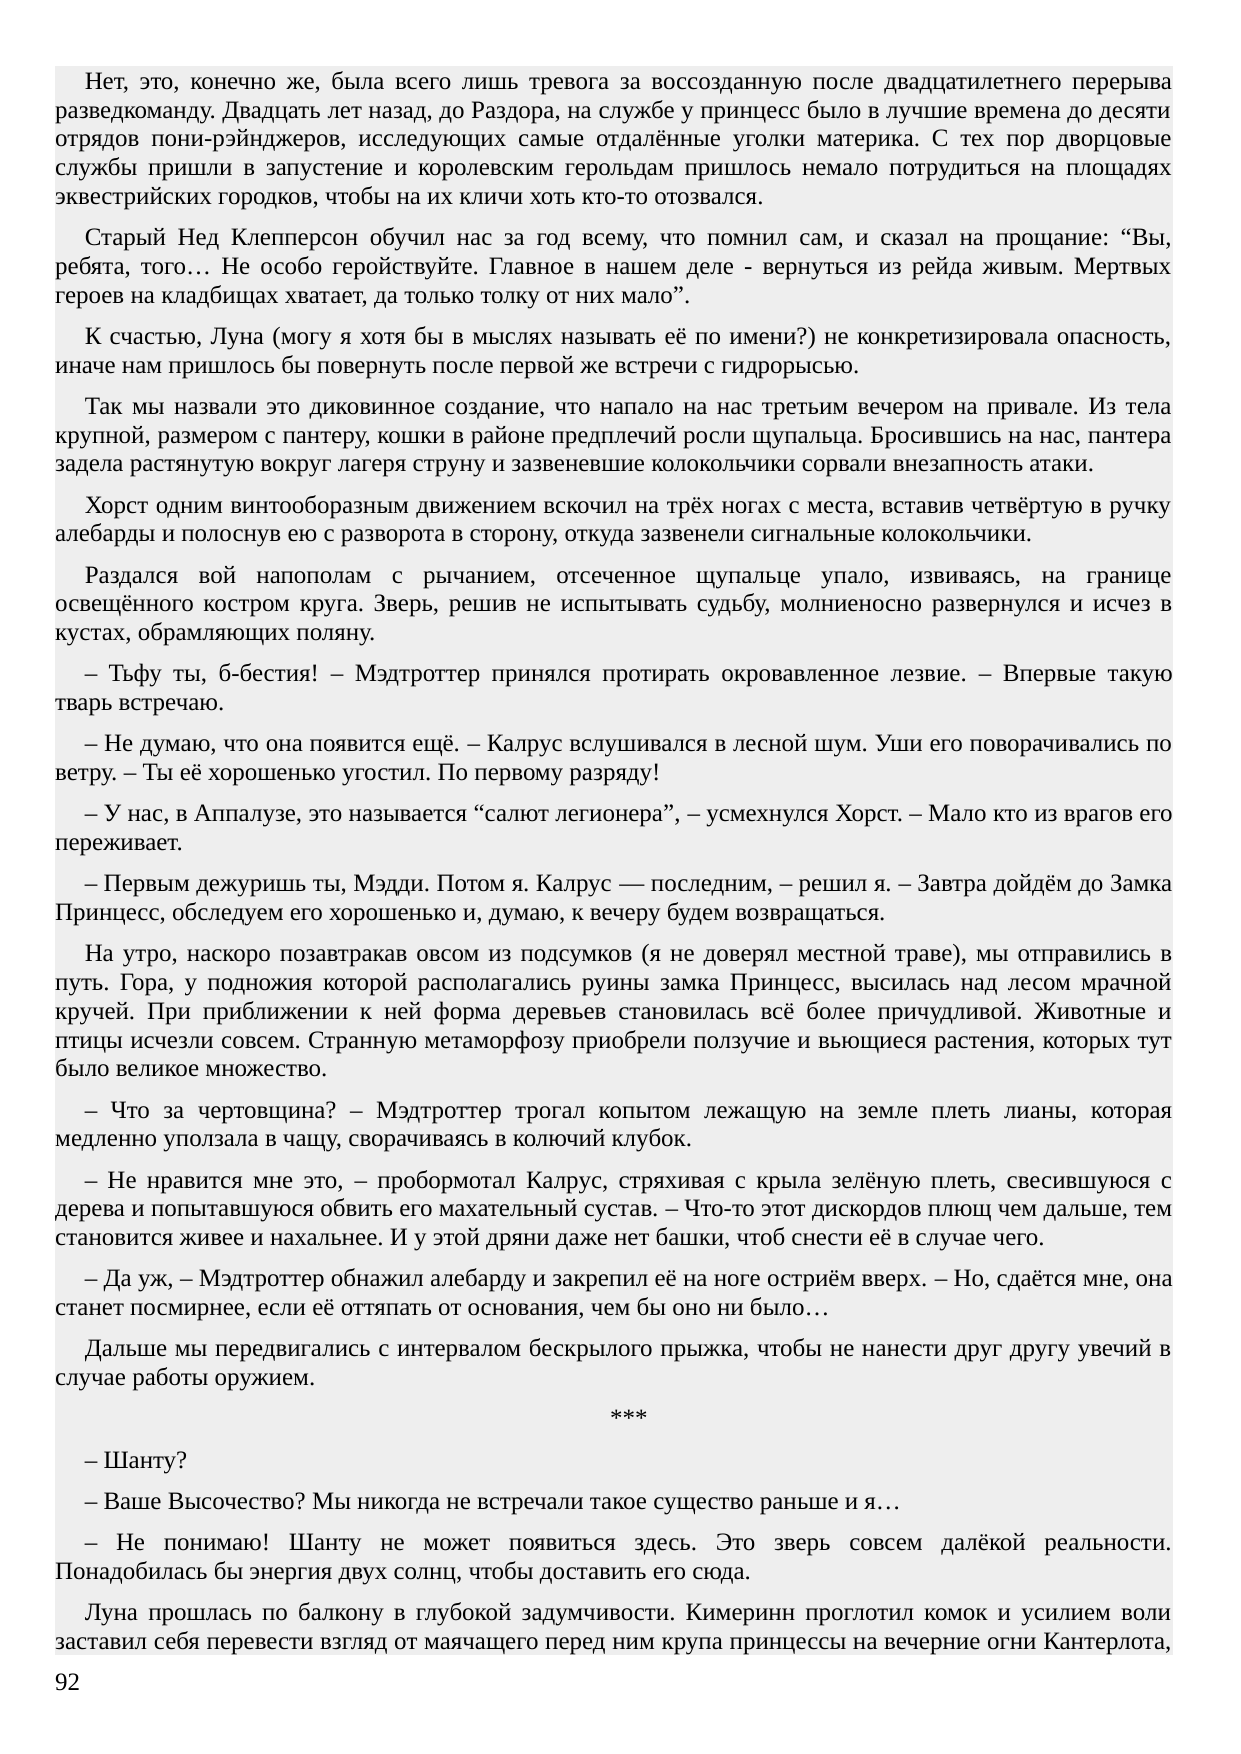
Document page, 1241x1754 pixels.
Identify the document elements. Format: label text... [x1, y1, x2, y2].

text Дальше мы передвигались с интервалом бескрылого прыжка, чтобы не нанести друг другу увечий в случае работы оружием. [55, 1333, 1173, 1391]
text – Шанту? [55, 1445, 1173, 1473]
text На утро, наскоро позавтракав овсом из подсумков (я не доверял местной траве), мы отправились в путь. Гора, у подножия которой располагались руины замка Принцесс, высилась над лесом мрачной кручей. При приближении к ней форма деревьев становилась всё более причудливой. Животные и птицы исчезли совсем. Странную метаморфозу приобрели ползучие и вьющиеся растения, которых тут было великое множество. [55, 938, 1173, 1082]
text Хорст одним винтооборазным движением вскочил на трёх ногах с места, вставив четвёртую в ручку алебарды и полоснув ею с разворота в сторону, откуда зазвенели сигнальные колокольчики. [55, 490, 1173, 547]
text *** [55, 1403, 1173, 1432]
text Нет, это, конечно же, была всего лишь тревога за воссозданную после двадцатилетнего перерыва разведкоманду. Двадцать лет назад, до Раздора, на службе у принцесс было в лучшие времена до десяти отрядов пони-рэйнджеров, исследующих самые отдалённые уголки материка. С тех пор дворцовые службы пришли в запустение и королевским герольдам пришлось немало потрудиться на площадях эквестрийских городков, чтобы на их кличи хоть кто-то отозвался. [55, 66, 1173, 210]
text К счастью, Луна (могу я хотя бы в мыслях называть её по имени?) не конкретизировала опасность, иначе нам пришлось бы повернуть после первой же встречи с гидрорысью. [55, 321, 1173, 378]
text Раздался вой напополам с рычанием, отсеченное щупальце упало, извиваясь, на границе освещённого костром круга. Зверь, решив не испытывать судьбу, молниеносно развернулся и исчез в кустах, обрамляющих поляну. [55, 560, 1173, 646]
text – У нас, в Аппалузе, это называется “салют легионера”, – усмехнулся Хорст. – Мало кто из врагов его переживает. [55, 798, 1173, 856]
text – Не понимаю! Шанту не может появиться здесь. Это зверь совсем далёкой реальности. Понадобилась бы энергия двух солнц, чтобы доставить его сюда. [55, 1527, 1173, 1585]
text – Не думаю, что она появится ещё. – Калрус вслушивался в лесной шум. Уши его поворачивались по ветру. – Ты её хорошенько угостил. По первому разряду! [55, 728, 1173, 786]
text – Что за чертовщина? – Мэдтроттер трогал копытом лежащую на земле плеть лианы, которая медленно уползала в чащу, сворачиваясь в колючий клубок. [55, 1095, 1173, 1152]
text – Да уж, – Мэдтроттер обнажил алебарду и закрепил её на ноге остриём вверх. – Но, сдаётся мне, она станет посмирнее, если её оттяпать от основания, чем бы оно ни было… [55, 1263, 1173, 1321]
text – Ваше Высочество? Мы никогда не встречали такое существо раньше и я… [55, 1486, 1173, 1515]
text – Тьфу ты, б-бестия! – Мэдтроттер принялся протирать окровавленное лезвие. – Впервые такую тварь встречаю. [55, 658, 1173, 716]
text – Не нравится мне это, – пробормотал Калрус, стряхивая с крыла зелёную плеть, свесившуюся с дерева и попытавшуюся обвить его махательный сустав. – Что-то этот дискордов плющ чем дальше, тем становится живее и нахальнее. И у этой дряни даже нет башки, чтоб снести её в случае чего. [55, 1165, 1173, 1251]
text – Первым дежуришь ты, Мэдди. Потом я. Калрус — последним, – решил я. – Завтра дойдём до Замка Принцесс, обследуем его хорошенько и, думаю, к вечеру будем возвращаться. [55, 868, 1173, 926]
text Старый Нед Клепперсон обучил нас за год всему, что помнил сам, и сказал на прощание: “Вы, ребята, того… Не особо геройствуйте. Главное в нашем деле - вернуться из рейда живым. Мертвых героев на кладбищах хватает, да только толку от них мало”. [55, 222, 1173, 308]
text Так мы назвали это диковинное создание, что напало на нас третьим вечером на привале. Из тела крупной, размером с пантеру, кошки в районе предплечий росли щупальца. Бросившись на нас, пантера задела растянутую вокруг лагеря струну и зазвеневшие колокольчики сорвали внезапность атаки. [55, 391, 1173, 477]
text Луна прошлась по балкону в глубокой задумчивости. Кимеринн проглотил комок и усилием воли заставил себя перевести взгляд от маячащего перед ним крупа принцессы на вечерние огни Кантерлота, [55, 1597, 1173, 1655]
